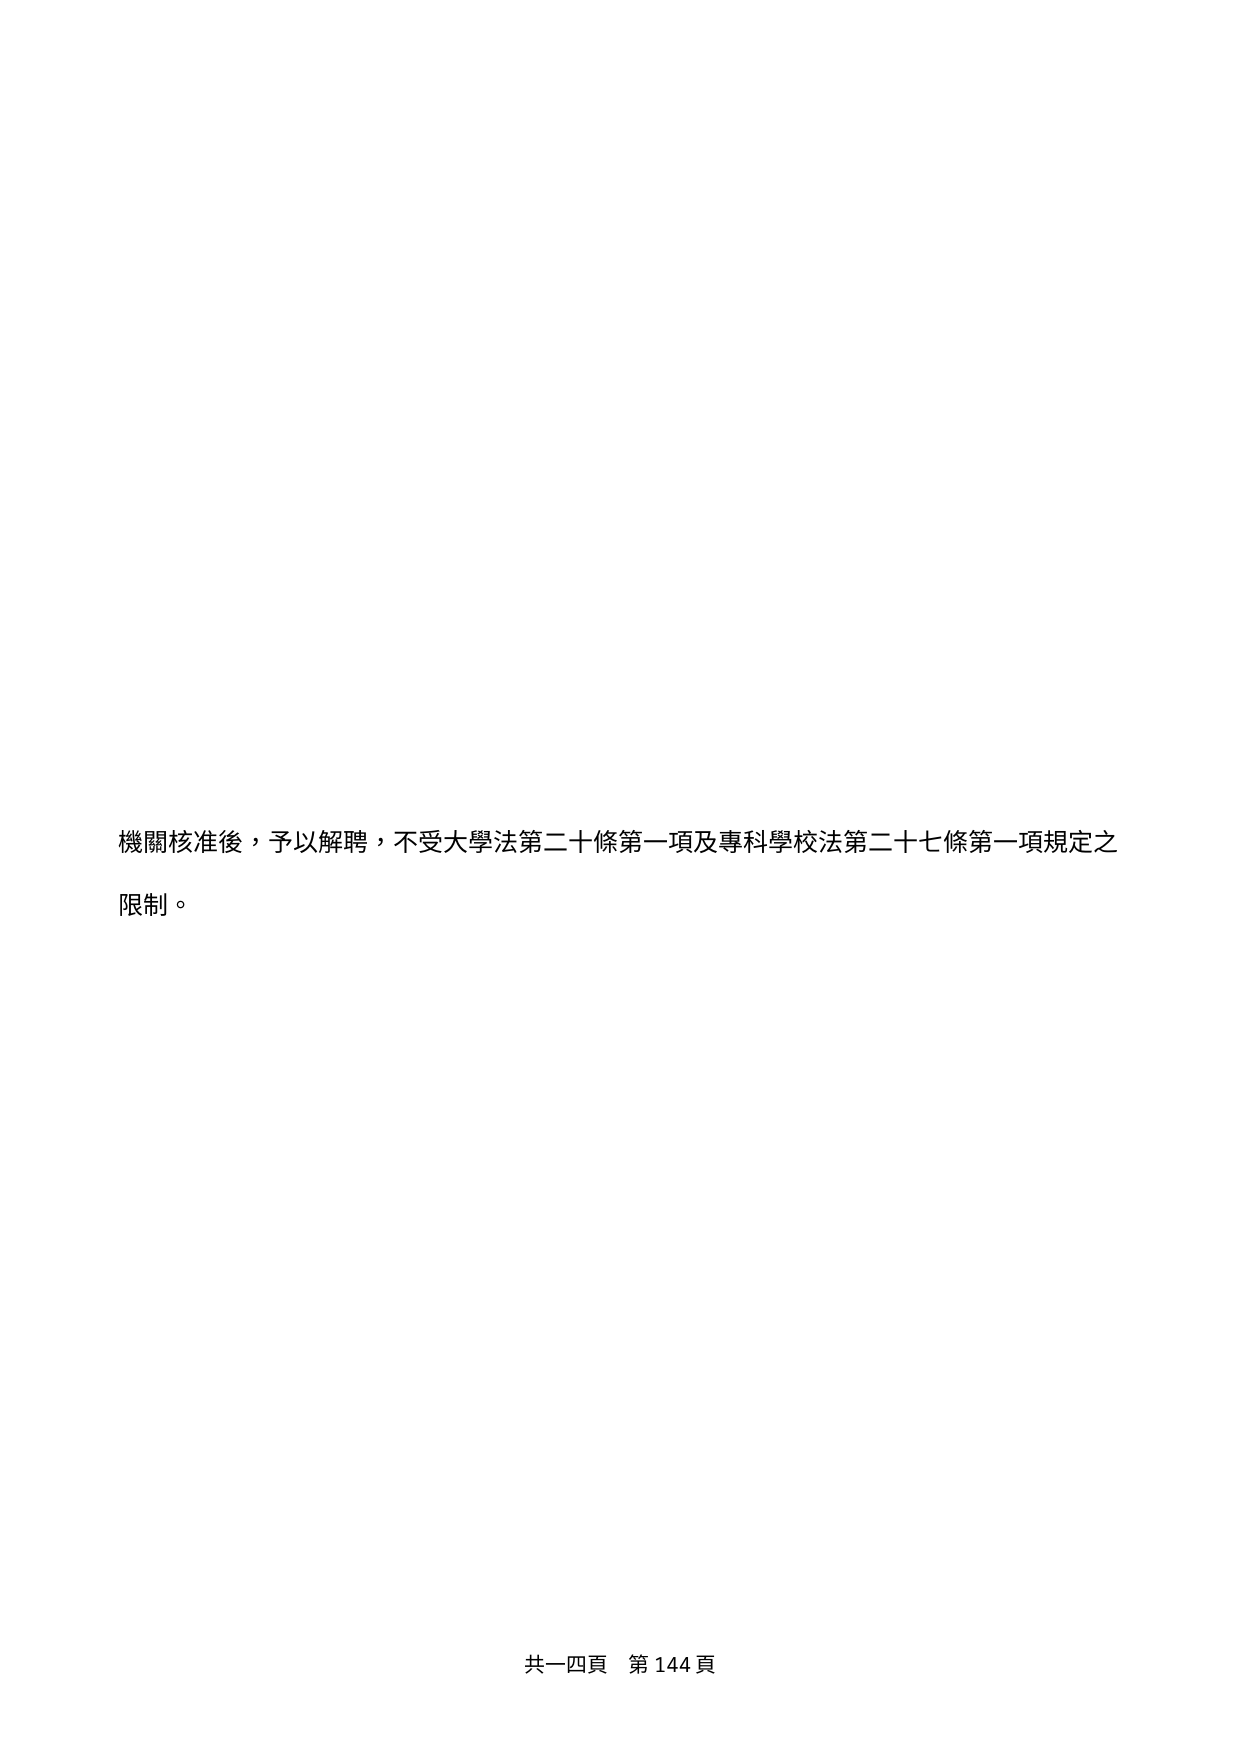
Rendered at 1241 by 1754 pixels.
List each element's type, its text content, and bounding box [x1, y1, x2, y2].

text 機關核准後，予以解聘，不受大學法第二十條第一項及專科學校法第二十七條第一項規定之限制。 [118, 799, 1122, 924]
